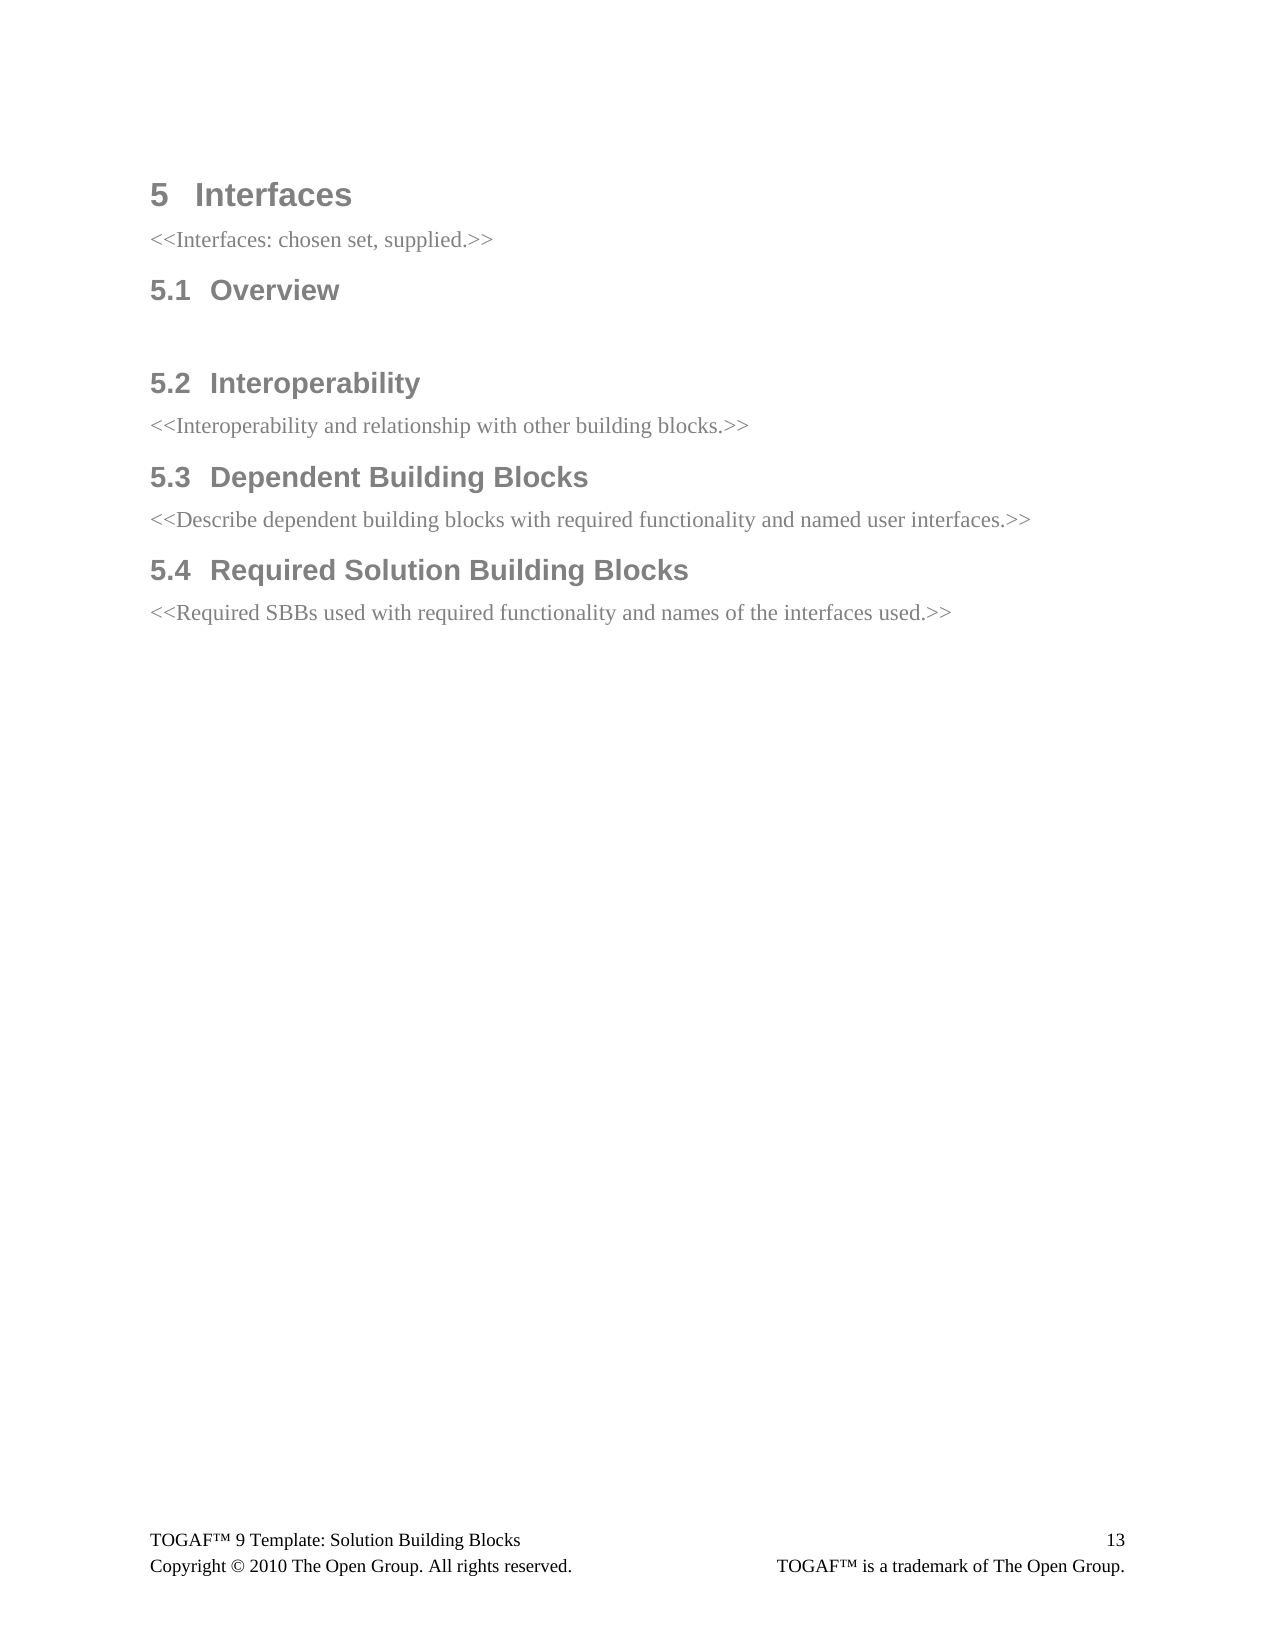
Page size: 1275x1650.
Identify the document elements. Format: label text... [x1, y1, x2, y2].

subtitle Required Solution Building Blocks [150, 553, 1125, 586]
subtitle Dependent Building Blocks [150, 459, 1125, 493]
subtitle Interfaces [150, 175, 1125, 213]
text <<Interfaces: chosen set, supplied.>> [150, 226, 1125, 252]
subtitle Overview [150, 273, 1125, 307]
subtitle Interoperability [150, 366, 1125, 400]
text <<Interoperability and relationship with other building blocks.>> [150, 412, 1125, 439]
text <<Describe dependent building blocks with required functionality and named user interfaces.>> [150, 506, 1125, 532]
text <<Required SBBs used with required functionality and names of the interfaces used.>> [150, 599, 1125, 625]
